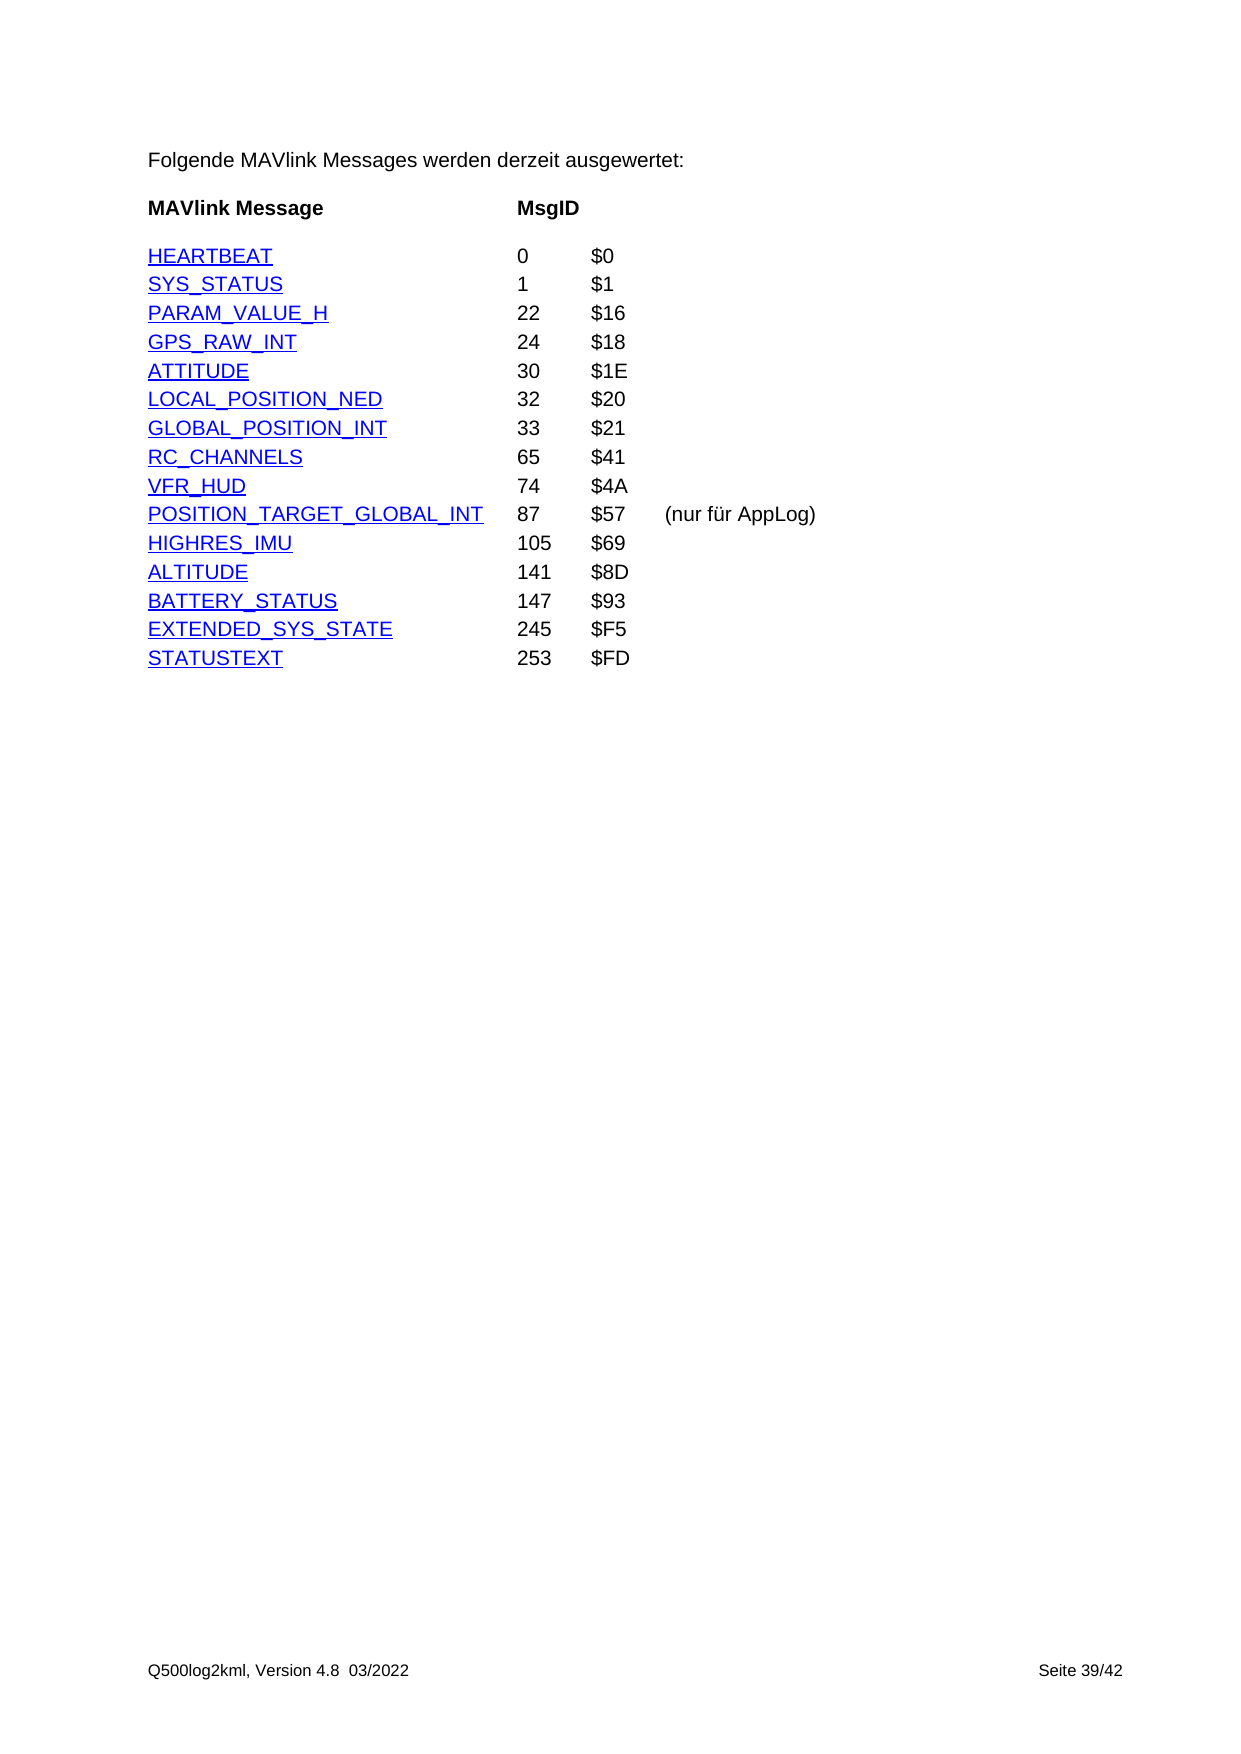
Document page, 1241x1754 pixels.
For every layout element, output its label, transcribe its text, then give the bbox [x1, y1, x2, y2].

text SYS_STATUS 1 $1 [148, 272, 1093, 296]
text POSITION_TARGET_GLOBAL_INT 87 $57 (nur für AppLog) [148, 502, 1093, 526]
text STATUSTEXT 253 $FD [148, 646, 1093, 670]
text GPS_RAW_INT 24 $18 [148, 330, 1093, 354]
text HEARTBEAT 0 $0 [148, 243, 1093, 267]
text EXTENDED_SYS_STATE 245 $F5 [148, 617, 1093, 641]
text RC_CHANNELS 65 $41 [148, 445, 1093, 469]
text LOCAL_POSITION_NED 32 $20 [148, 387, 1093, 411]
text ATTITUDE 30 $1E [148, 358, 1093, 382]
text BATTERY_STATUS 147 $93 [148, 588, 1093, 612]
text PARAM_VALUE_H 22 $16 [148, 301, 1093, 325]
text ALTITUDE 141 $8D [148, 560, 1093, 584]
text VFR_HUD 74 $4A [148, 473, 1093, 497]
text Folgende MAVlink Messages werden derzeit ausgewertet: [148, 148, 1093, 172]
text GLOBAL_POSITION_INT 33 $21 [148, 416, 1093, 440]
text HIGHRES_IMU 105 $69 [148, 531, 1093, 555]
text MAVlink Message MsgID [148, 196, 1093, 219]
